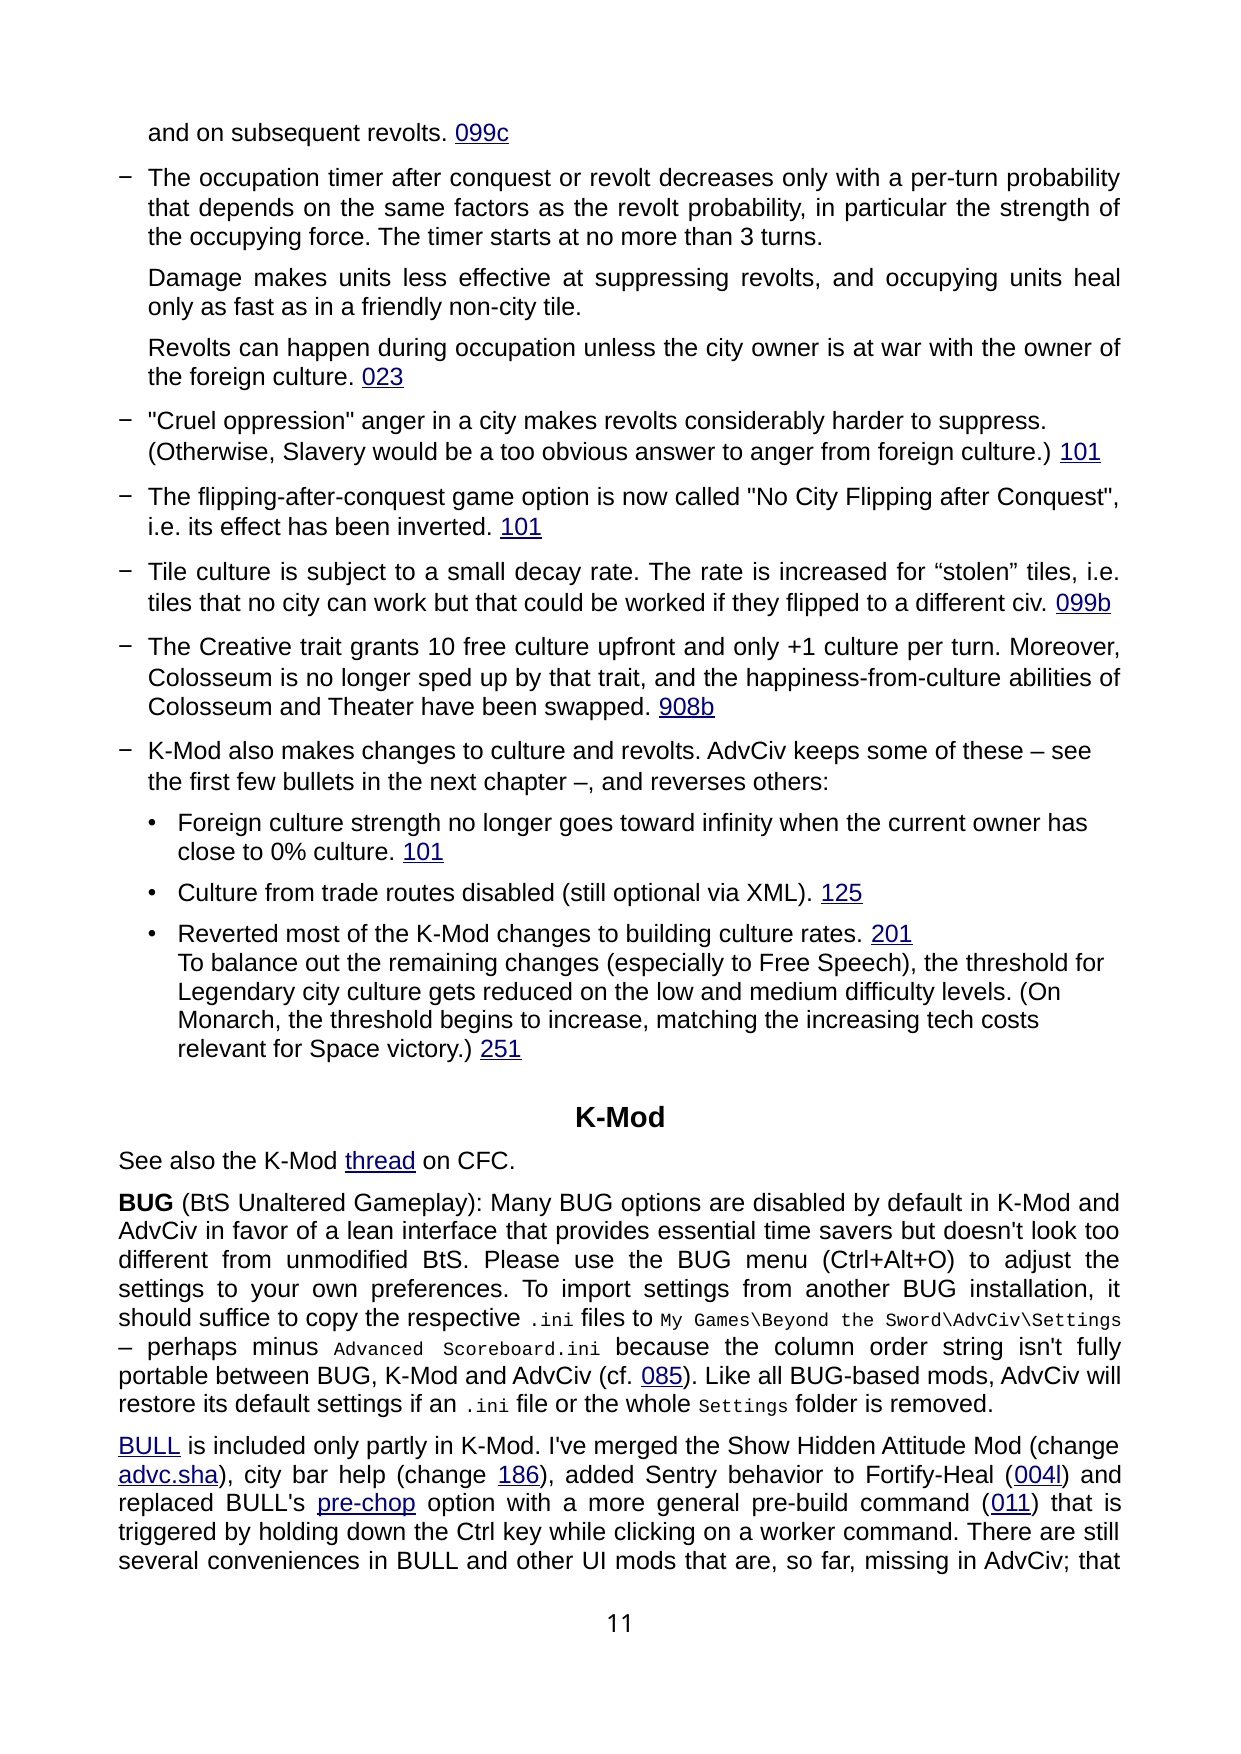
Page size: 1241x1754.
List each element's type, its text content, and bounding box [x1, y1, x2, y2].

list Damage makes units less effective at suppressing revolts, and occupying units heal only as fast as in a friendly non-city tile. [118, 263, 1122, 321]
list Foreign culture strength no longer goes toward infinity when the current owner has close to 0% culture. 101 [148, 808, 1122, 865]
list Reverted most of the K-Mod changes to building culture rates. 201 To balance out the remaining changes (especially to Free Speech), the threshold for Legendary city culture gets reduced on the low and medium difficulty levels. (On Monarch, the threshold begins to increase, matching the increasing tech costs relevant for Space victory.) 251 [148, 919, 1122, 1063]
list and on subsequent revolts. 099c [118, 118, 1122, 147]
text See also the K-Mod thread on CFC. [118, 1146, 1122, 1175]
list The occupation timer after conquest or revolt decreases only with a per-turn probability that depends on the same factors as the revolt probability, in particular the strength of the occupying force. The timer starts at no more than 3 turns. [118, 159, 1122, 251]
list "Cruel oppression" anger in a city makes revolts considerably harder to suppress. (Otherwise, Slavery would be a too obvious answer to anger from foreign culture.) 101 [118, 403, 1122, 466]
text BULL is included only partly in K-Mod. I've merged the Show Hidden Attitude Mod (change advc.sha), city bar help (change 186), added Sentry behavior to Fortify-Heal (004l) and replaced BULL's pre-chop option with a more general pre-build command (011) that is triggered by holding down the Ctrl key while clicking on a worker command. There are still several conveniences in BULL and other UI mods that are, so far, missing in AdvCiv; that [118, 1431, 1122, 1575]
list The Creative trait grants 10 free culture upfront and only +1 culture per turn. Moreover, Colosseum is no longer sped up by that trait, and the happiness-from-culture abilities of Colosseum and Theater have been swapped. 908b [118, 629, 1122, 720]
list The flipping-after-conquest game option is now called "No City Flipping after Conquest", i.e. its effect has been inverted. 101 [118, 478, 1122, 541]
list K-Mod also makes changes to culture and revolts. AdvCiv keeps some of these – see the first few bullets in the next chapter –, and reverses others: [118, 733, 1122, 795]
text BUG (BtS Unaltered Gameplay): Many BUG options are disabled by default in K-Mod and AdvCiv in favor of a lean interface that provides essential time savers but doesn't look too different from unmodified BtS. Please use the BUG menu (Ctrl+Alt+O) to adjust the settings to your own preferences. To import settings from another BUG installation, it should suffice to copy the respective .ini files to My Games\Beyond the Sword\AdvCiv\Settings – perhaps minus Advanced Scoreboard.ini because the column order string isn't fully portable between BUG, K-Mod and AdvCiv (cf. 085). Like all BUG-based mods, AdvCiv will restore its default settings if an .ini file or the whole Settings folder is removed. [118, 1188, 1122, 1418]
subtitle K-Mod [118, 1100, 1122, 1134]
list Culture from trade routes disabled (still optional via XML). 125 [148, 878, 1122, 907]
list Revolts can happen during occupation unless the city owner is at war with the owner of the foreign culture. 023 [118, 333, 1122, 391]
list Tile culture is subject to a small decay rate. The rate is increased for “stolen” tiles, i.e. tiles that no city can work but that could be worked if they flipped to a different civ. 099b [118, 553, 1122, 616]
